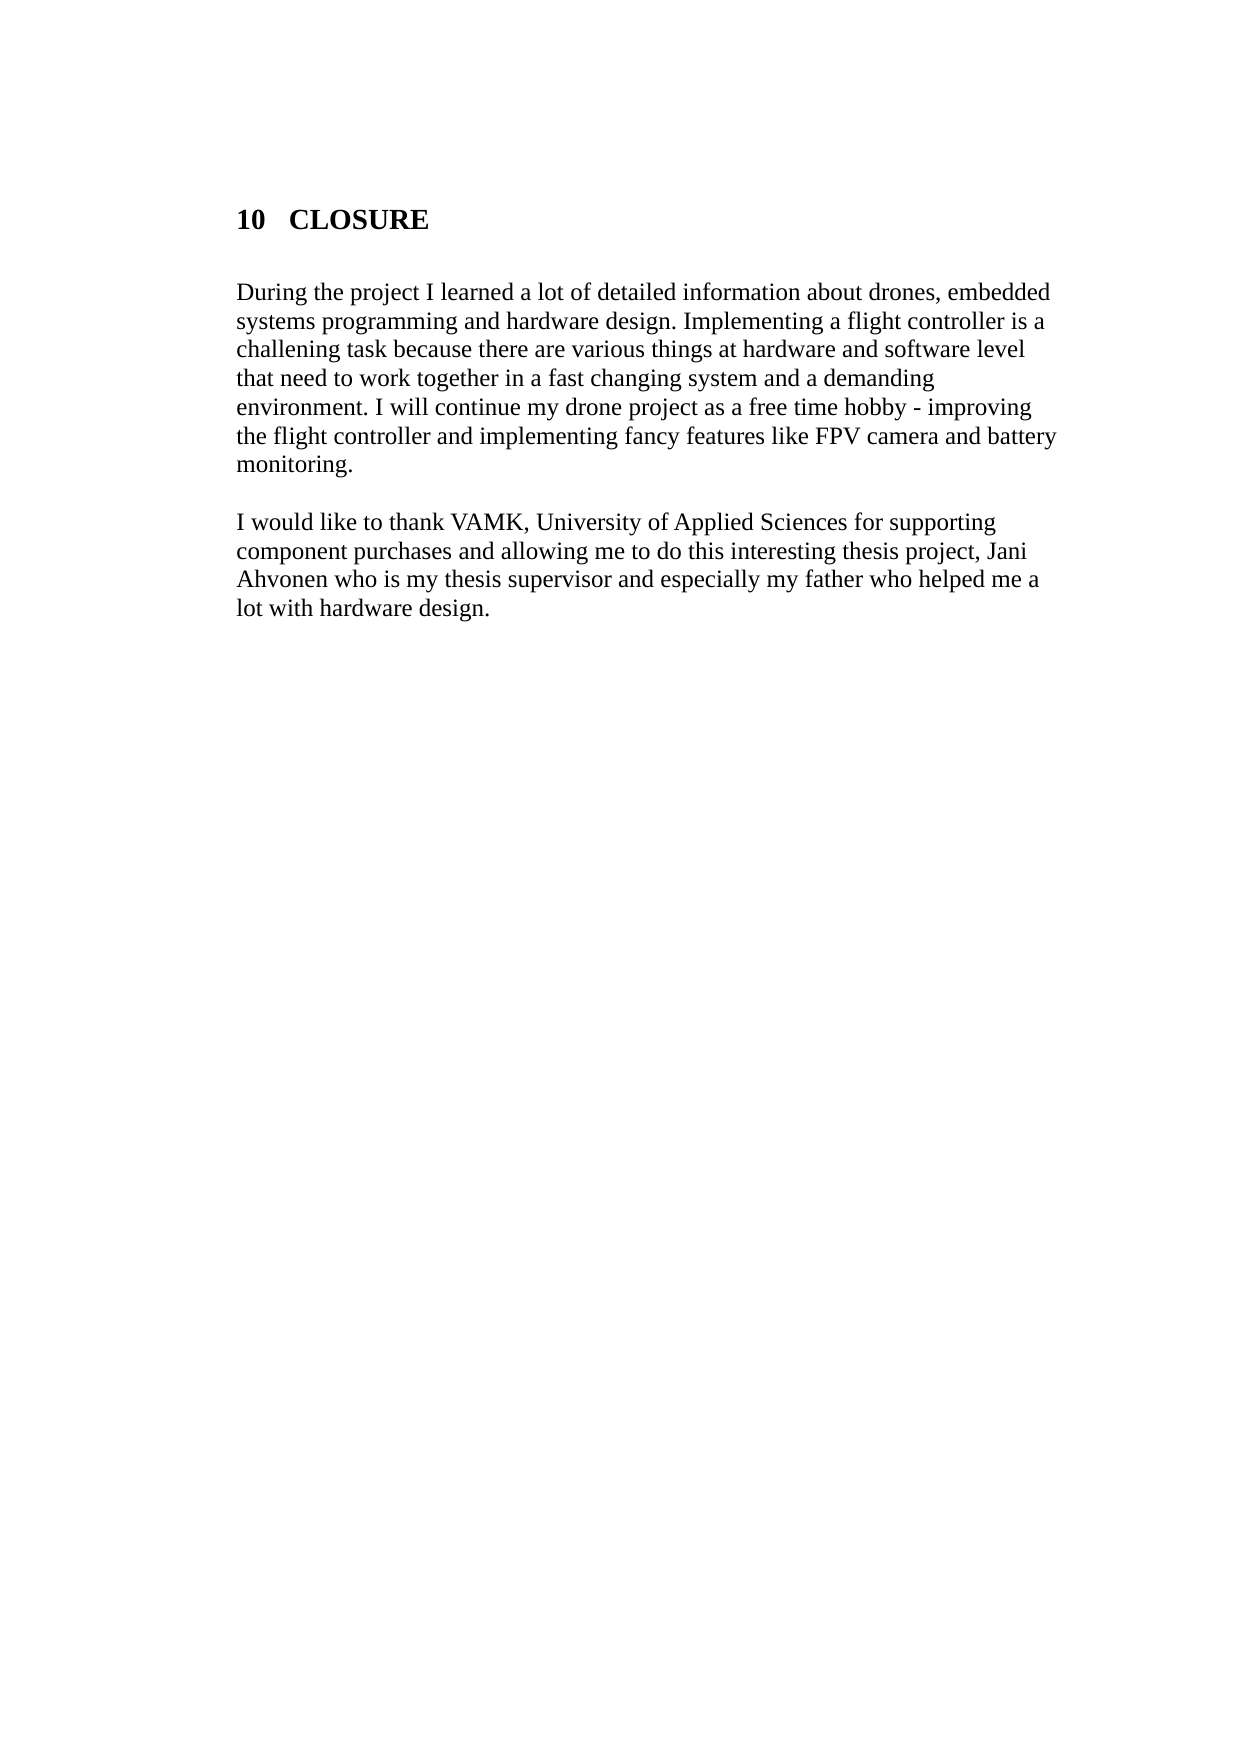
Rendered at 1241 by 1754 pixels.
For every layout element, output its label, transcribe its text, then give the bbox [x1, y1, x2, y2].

text I would like to thank VAMK, University of Applied Sciences for supporting component purchases and allowing me to do this interesting thesis project, Jani Ahvonen who is my thesis supervisor and especially my father who helped me a lot with hardware design. [236, 507, 1063, 622]
subtitle Closure [236, 202, 1063, 236]
text During the project I learned a lot of detailed information about drones, embedded systems programming and hardware design. Implementing a flight controller is a challening task because there are various things at hardware and software level that need to work together in a fast changing system and a demanding environment. I will continue my drone project as a free time hobby - improving the flight controller and implementing fancy features like FPV camera and battery monitoring. [236, 277, 1063, 478]
